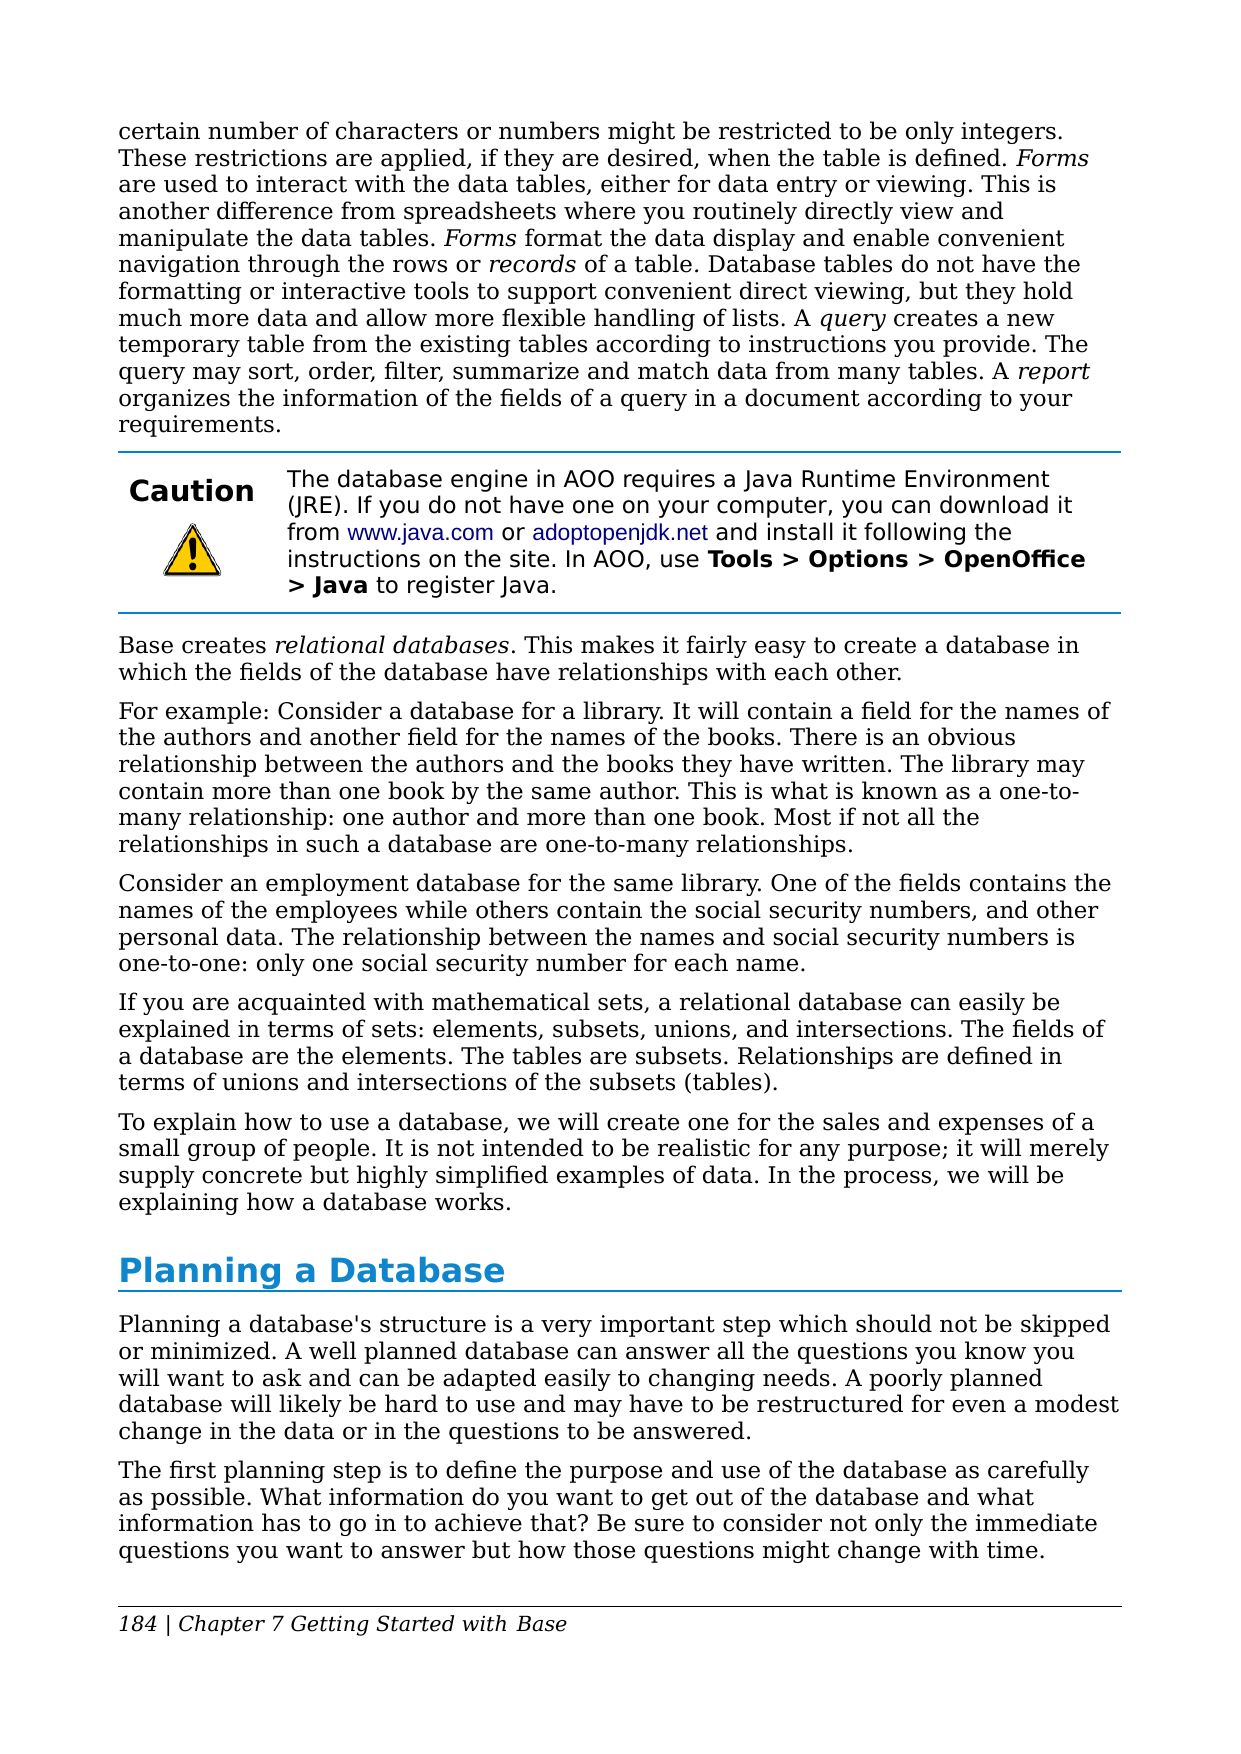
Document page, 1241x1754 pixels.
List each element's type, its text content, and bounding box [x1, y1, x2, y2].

text The first planning step is to define the purpose and use of the database as carefully as possible. What information do you want to get out of the database and what information has to go in to achieve that? Be sure to consider not only the immediate questions you want to answer but how those questions might change with time. [118, 1457, 1122, 1564]
text To explain how to use a database, we will create one for the sales and expenses of a small group of people. It is not intended to be realistic for any purpose; it will merely supply concrete but highly simplified examples of data. In the process, we will be explaining how a database works. [118, 1109, 1122, 1215]
text For example: Consider a database for a library. It will contain a field for the names of the authors and another field for the names of the books. There is an obvious relationship between the authors and the books they have written. The library may contain more than one book by the same author. This is what is known as a one-to-many relationship: one author and more than one book. Most if not all the relationships in such a database are one-to-many relationships. [118, 698, 1122, 858]
text Consider an employment database for the same library. One of the fields contains the names of the employees while others contain the social security numbers, and other personal data. The relationship between the names and social security numbers is one-to-one: only one social security number for each name. [118, 870, 1122, 977]
table_header Caution [118, 453, 266, 612]
subtitle Planning a Database [118, 1252, 1122, 1290]
picture [159, 519, 224, 580]
text Base creates relational databases. This makes it fairly easy to create a database in which the fields of the database have relationships with each other. [118, 632, 1122, 685]
text certain number of characters or numbers might be restricted to be only integers. These restrictions are applied, if they are desired, when the table is defined. Forms are used to interact with the data tables, either for data entry or viewing. This is another difference from spreadsheets where you routinely directly view and manipulate the data tables. Forms format the data display and enable convenient navigation through the rows or records of a table. Database tables do not have the formatting or interactive tools to support convenient direct viewing, but they hold much more data and allow more flexible handling of lists. A query creates a new temporary table from the existing tables according to instructions you provide. The query may sort, order, filter, summarize and match data from many tables. A report organizes the information of the fields of a query in a document according to your requirements. [118, 118, 1122, 438]
table_header The database engine in AOO requires a Java Runtime Environment (JRE). If you do not have one on your computer, you can download it from www.java.com or adoptopenjdk.net and install it following the instructions on the site. In AOO, use Tools > Options > OpenOffice > Java to register Java. [266, 453, 1121, 612]
text Planning a database's structure is a very important step which should not be skipped or minimized. A well planned database can answer all the questions you know you will want to ask and can be adapted easily to changing needs. A poorly planned database will likely be hard to use and may have to be restructured for even a modest change in the data or in the questions to be answered. [118, 1311, 1122, 1445]
text If you are acquainted with mathematical sets, a relational database can easily be explained in terms of sets: elements, subsets, unions, and intersections. The fields of a database are the elements. The tables are subsets. Relationships are defined in terms of unions and intersections of the subsets (tables). [118, 989, 1122, 1096]
